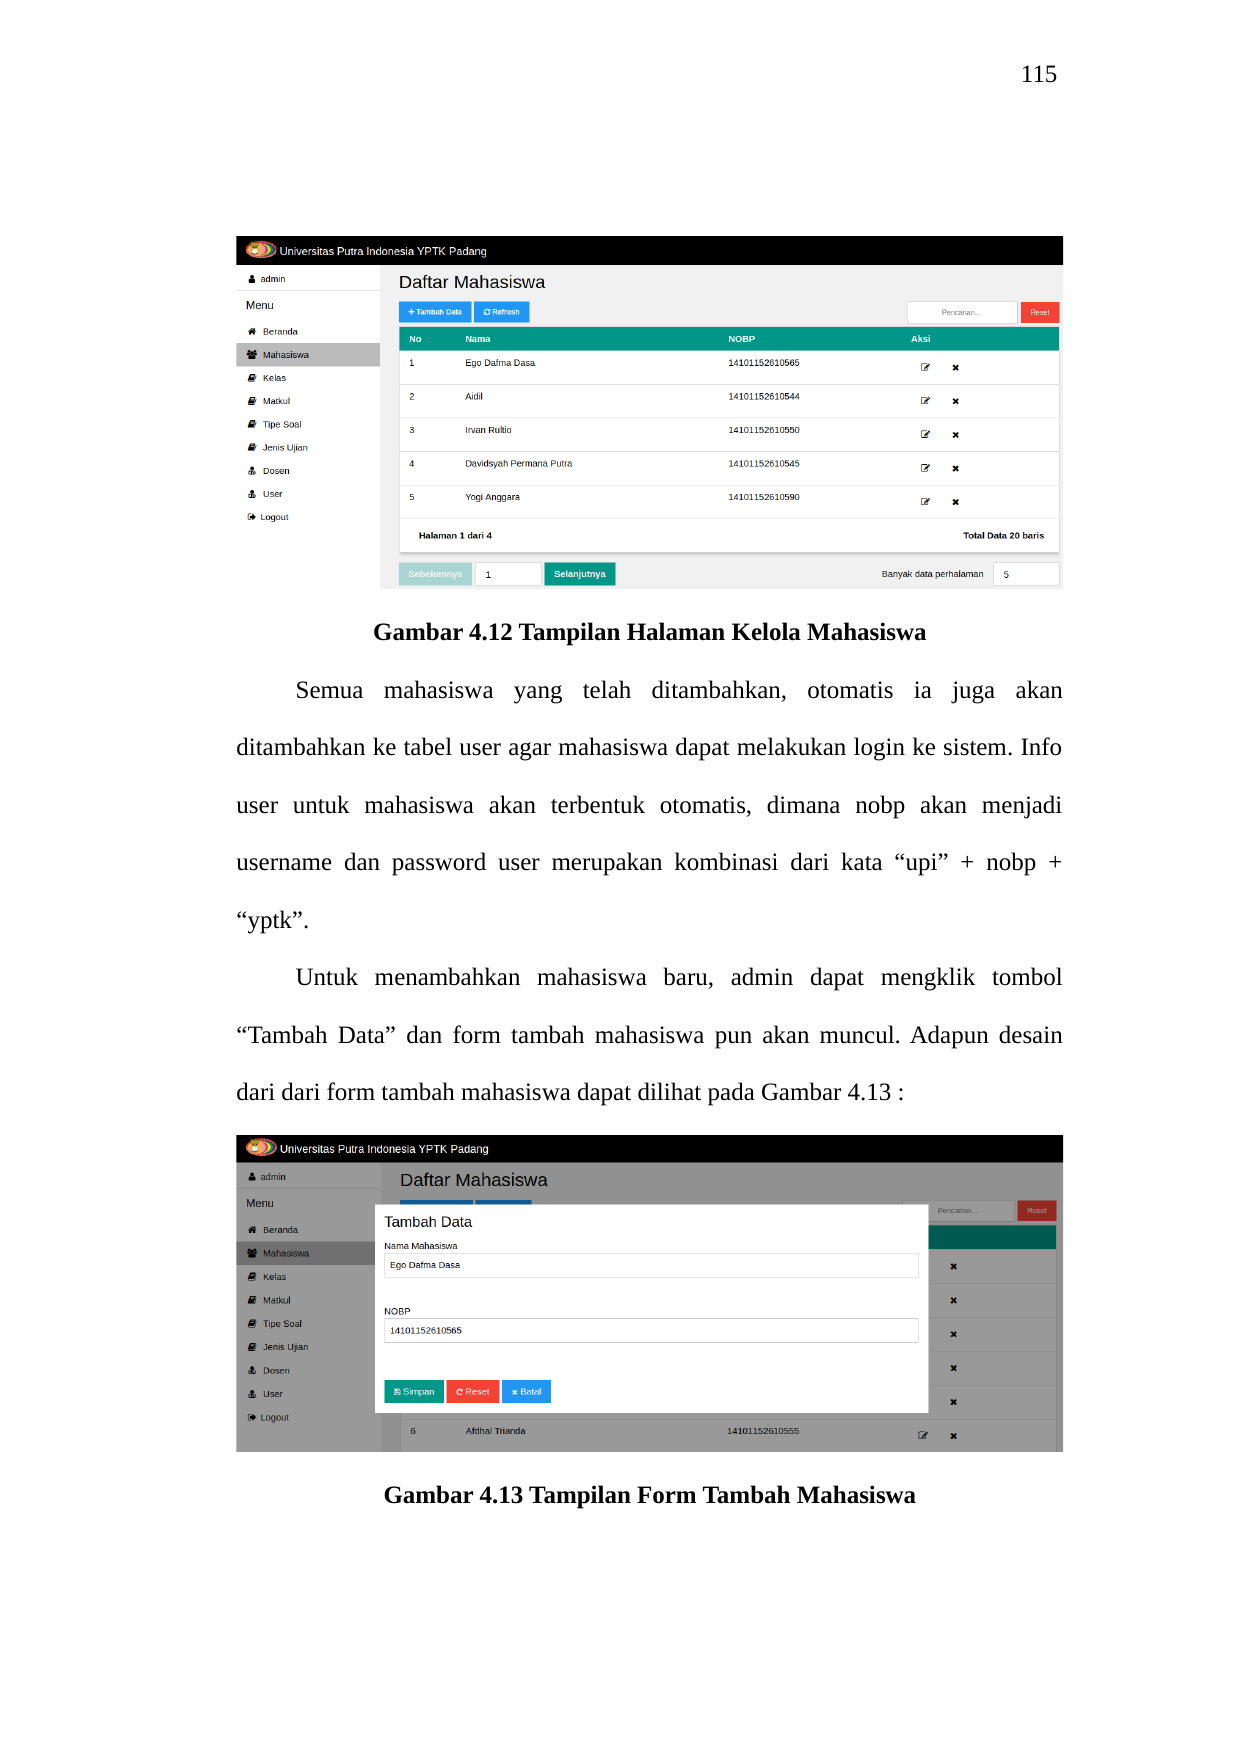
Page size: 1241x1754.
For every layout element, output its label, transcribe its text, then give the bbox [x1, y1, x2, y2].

text Untuk menambahkan mahasiswa baru, admin dapat mengklik tombol “Tambah Data” dan form tambah mahasiswa pun akan muncul. Adapun desain dari dari form tambah mahasiswa dapat dilihat pada Gambar 4.13 : [236, 962, 1063, 1106]
picture [236, 236, 1064, 589]
picture [236, 1135, 1064, 1452]
text Gambar 4.12 Tampilan Halaman Kelola Mahasiswa [236, 589, 1063, 646]
text Semua mahasiswa yang telah ditambahkan, otomatis ia juga akan ditambahkan ke tabel user agar mahasiswa dapat melakukan login ke sistem. Info user untuk mahasiswa akan terbentuk otomatis, dimana nobp akan menjadi username dan password user merupakan kombinasi dari kata “upi” + nobp + “yptk”. [236, 675, 1063, 934]
text Gambar 4.13 Tampilan Form Tambah Mahasiswa [236, 1452, 1063, 1509]
